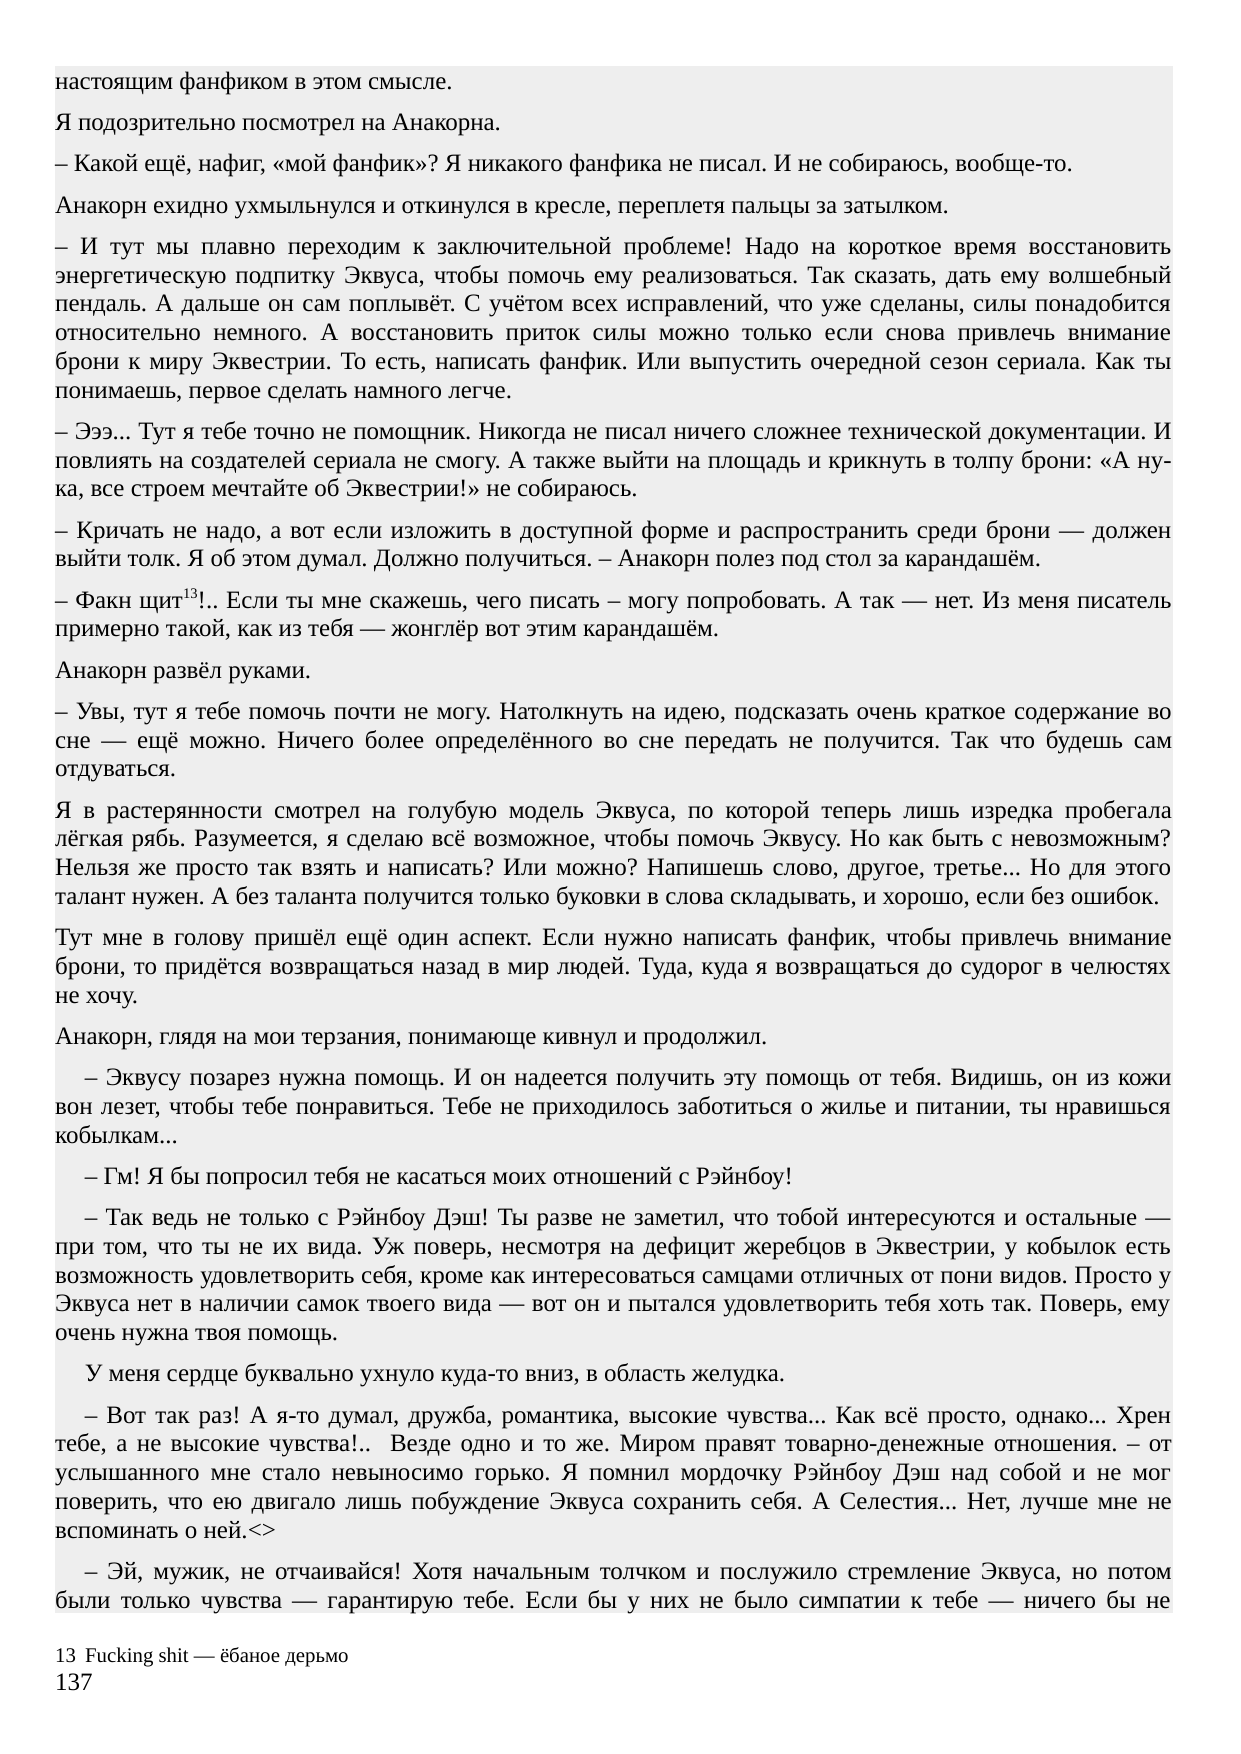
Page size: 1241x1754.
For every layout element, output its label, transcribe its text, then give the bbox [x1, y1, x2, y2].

text – Факн щит!.. Если ты мне скажешь, чего писать – могу попробовать. А так — нет. Из меня писатель примерно такой, как из тебя — жонглёр вот этим карандашём. [55, 585, 1173, 642]
text – Какой ещё, нафиг, «мой фанфик»? Я никакого фанфика не писал. И не собираюсь, вообще-то. [55, 148, 1173, 177]
text Анакорн, глядя на мои терзания, понимающе кивнул и продолжил. [55, 1021, 1173, 1050]
text – Гм! Я бы попросил тебя не касаться моих отношений с Рэйнбоу! [55, 1161, 1173, 1190]
text Я подозрительно посмотрел на Анакорна. [55, 107, 1173, 136]
text – Эквусу позарез нужна помощь. И он надеется получить эту помощь от тебя. Видишь, он из кожи вон лезет, чтобы тебе понравиться. Тебе не приходилось заботиться о жилье и питании, ты нравишься кобылкам... [55, 1062, 1173, 1148]
text – Так ведь не только с Рэйнбоу Дэш! Ты разве не заметил, что тобой интересуются и остальные — при том, что ты не их вида. Уж поверь, несмотря на дефицит жеребцов в Эквестрии, у кобылок есть возможность удовлетворить себя, кроме как интересоваться самцами отличных от пони видов. Просто у Эквуса нет в наличии самок твоего вида — вот он и пытался удовлетворить тебя хоть так. Поверь, ему очень нужна твоя помощь. [55, 1202, 1173, 1346]
text У меня сердце буквально ухнуло куда-то вниз, в область желудка. [55, 1358, 1173, 1387]
text Анакорн развёл руками. [55, 655, 1173, 683]
text настоящим фанфиком в этом смысле. [55, 66, 1173, 95]
text – И тут мы плавно переходим к заключительной проблеме! Надо на короткое время восстановить энергетическую подпитку Эквуса, чтобы помочь ему реализоваться. Так сказать, дать ему волшебный пендаль. А дальше он сам поплывёт. С учётом всех исправлений, что уже сделаны, силы понадобится относительно немного. А восстановить приток силы можно только если снова привлечь внимание брони к миру Эквестрии. То есть, написать фанфик. Или выпустить очередной сезон сериала. Как ты понимаешь, первое сделать намного легче. [55, 231, 1173, 403]
text – Эй, мужик, не отчаивайся! Хотя начальным толчком и послужило стремление Эквуса, но потом были только чувства — гарантирую тебе. Если бы у них не было симпатии к тебе — ничего бы не [55, 1556, 1173, 1613]
text Я в растерянности смотрел на голубую модель Эквуса, по которой теперь лишь изредка пробегала лёгкая рябь. Разумеется, я сделаю всё возможное, чтобы помочь Эквусу. Но как быть с невозможным? Нельзя же просто так взять и написать? Или можно? Напишешь слово, другое, третье... Но для этого талант нужен. А без таланта получится только буковки в слова складывать, и хорошо, если без ошибок. [55, 795, 1173, 910]
text – Вот так раз! А я-то думал, дружба, романтика, высокие чувства... Как всё просто, однако... Хрен тебе, а не высокие чувства!.. Везде одно и то же. Миром правят товарно-денежные отношения. – от услышанного мне стало невыносимо горько. Я помнил мордочку Рэйнбоу Дэш над собой и не мог поверить, что ею двигало лишь побуждение Эквуса сохранить себя. А Селестия... Нет, лучше мне не вспоминать о ней.<> [55, 1400, 1173, 1543]
text Тут мне в голову пришёл ещё один аспект. Если нужно написать фанфик, чтобы привлечь внимание брони, то придётся возвращаться назад в мир людей. Туда, куда я возвращаться до судорог в челюстях не хочу. [55, 922, 1173, 1008]
text Fucking shit — ёбаное дерьмо [55, 1642, 1173, 1667]
text Анакорн ехидно ухмыльнулся и откинулся в кресле, переплетя пальцы за затылком. [55, 190, 1173, 218]
text – Увы, тут я тебе помочь почти не могу. Натолкнуть на идею, подсказать очень краткое содержание во сне — ещё можно. Ничего более определённого во сне передать не получится. Так что будешь сам отдуваться. [55, 696, 1173, 782]
text – Эээ... Тут я тебе точно не помощник. Никогда не писал ничего сложнее технической документации. И повлиять на создателей сериала не смогу. А также выйти на площадь и крикнуть в толпу брони: «А ну-ка, все строем мечтайте об Эквестрии!» не собираюсь. [55, 416, 1173, 502]
text – Кричать не надо, а вот если изложить в доступной форме и распространить среди брони — должен выйти толк. Я об этом думал. Должно получиться. – Анакорн полез под стол за карандашём. [55, 515, 1173, 572]
